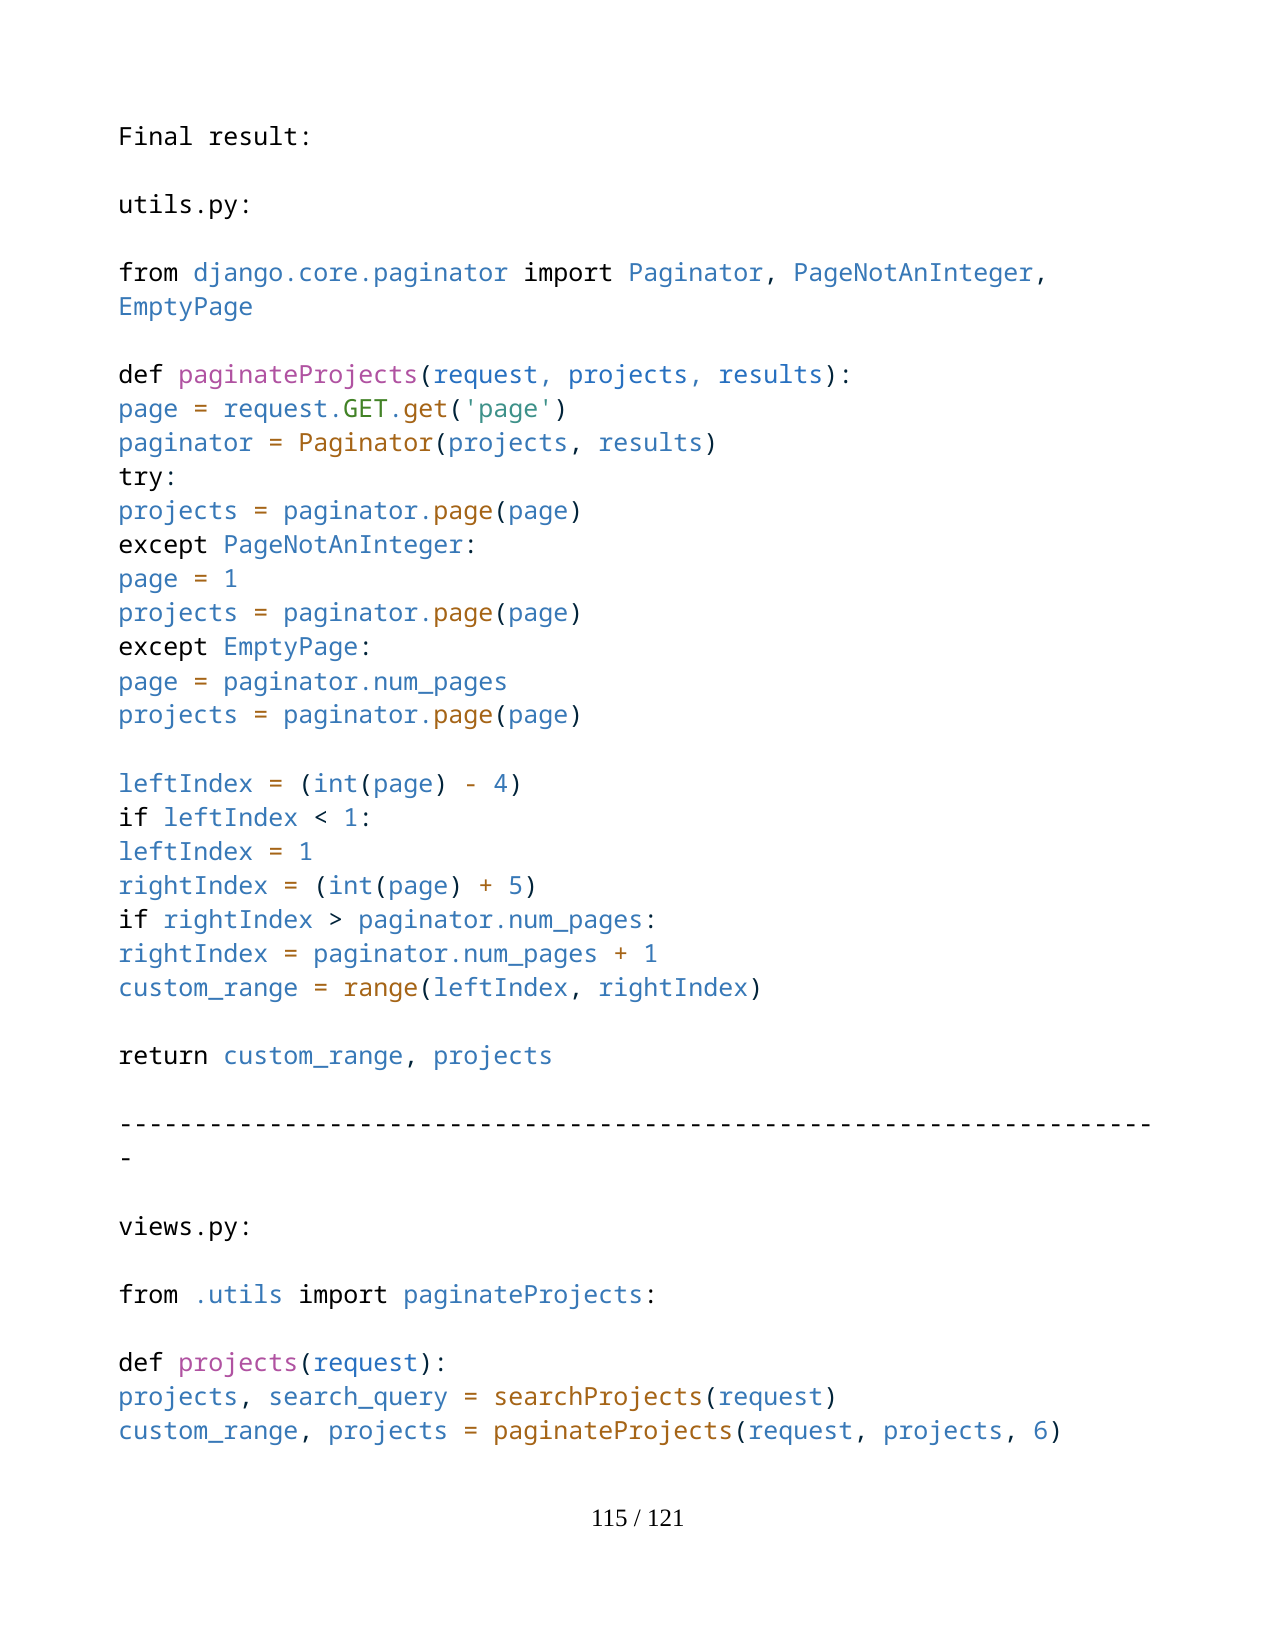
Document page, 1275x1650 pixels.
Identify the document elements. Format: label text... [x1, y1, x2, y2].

text views.py: [118, 1208, 1157, 1242]
text leftIndex = 1 [118, 833, 1157, 867]
text from .utils import paginateProjects: [118, 1276, 1157, 1310]
text def projects(request): [118, 1344, 1157, 1378]
text return custom_range, projects [118, 1038, 1157, 1072]
text except PageNotAnInteger: [118, 527, 1157, 561]
text def paginateProjects(request, projects, results): [118, 357, 1157, 391]
text rightIndex = (int(page) + 5) [118, 867, 1157, 902]
text leftIndex = (int(page) - 4) [118, 765, 1157, 799]
text from django.core.paginator import Paginator, PageNotAnInteger, EmptyPage [118, 254, 1157, 322]
text Final result: [118, 118, 1157, 152]
text if leftIndex < 1: [118, 799, 1157, 833]
text projects = paginator.page(page) [118, 595, 1157, 629]
text rightIndex = paginator.num_pages + 1 [118, 936, 1157, 970]
text ---------------------------------------------------------------------- [118, 1106, 1157, 1174]
text projects, search_query = searchProjects(request) [118, 1378, 1157, 1412]
text if rightIndex > paginator.num_pages: [118, 902, 1157, 936]
text projects = paginator.page(page) [118, 697, 1157, 731]
text paginator = Paginator(projects, results) [118, 425, 1157, 459]
text utils.py: [118, 186, 1157, 220]
text try: [118, 459, 1157, 493]
text custom_range, projects = paginateProjects(request, projects, 6) [118, 1412, 1157, 1447]
text projects = paginator.page(page) [118, 493, 1157, 527]
text page = 1 [118, 561, 1157, 595]
text custom_range = range(leftIndex, rightIndex) [118, 970, 1157, 1004]
text page = request.GET.get('page') [118, 391, 1157, 425]
text except EmptyPage: [118, 629, 1157, 663]
text page = paginator.num_pages [118, 663, 1157, 697]
